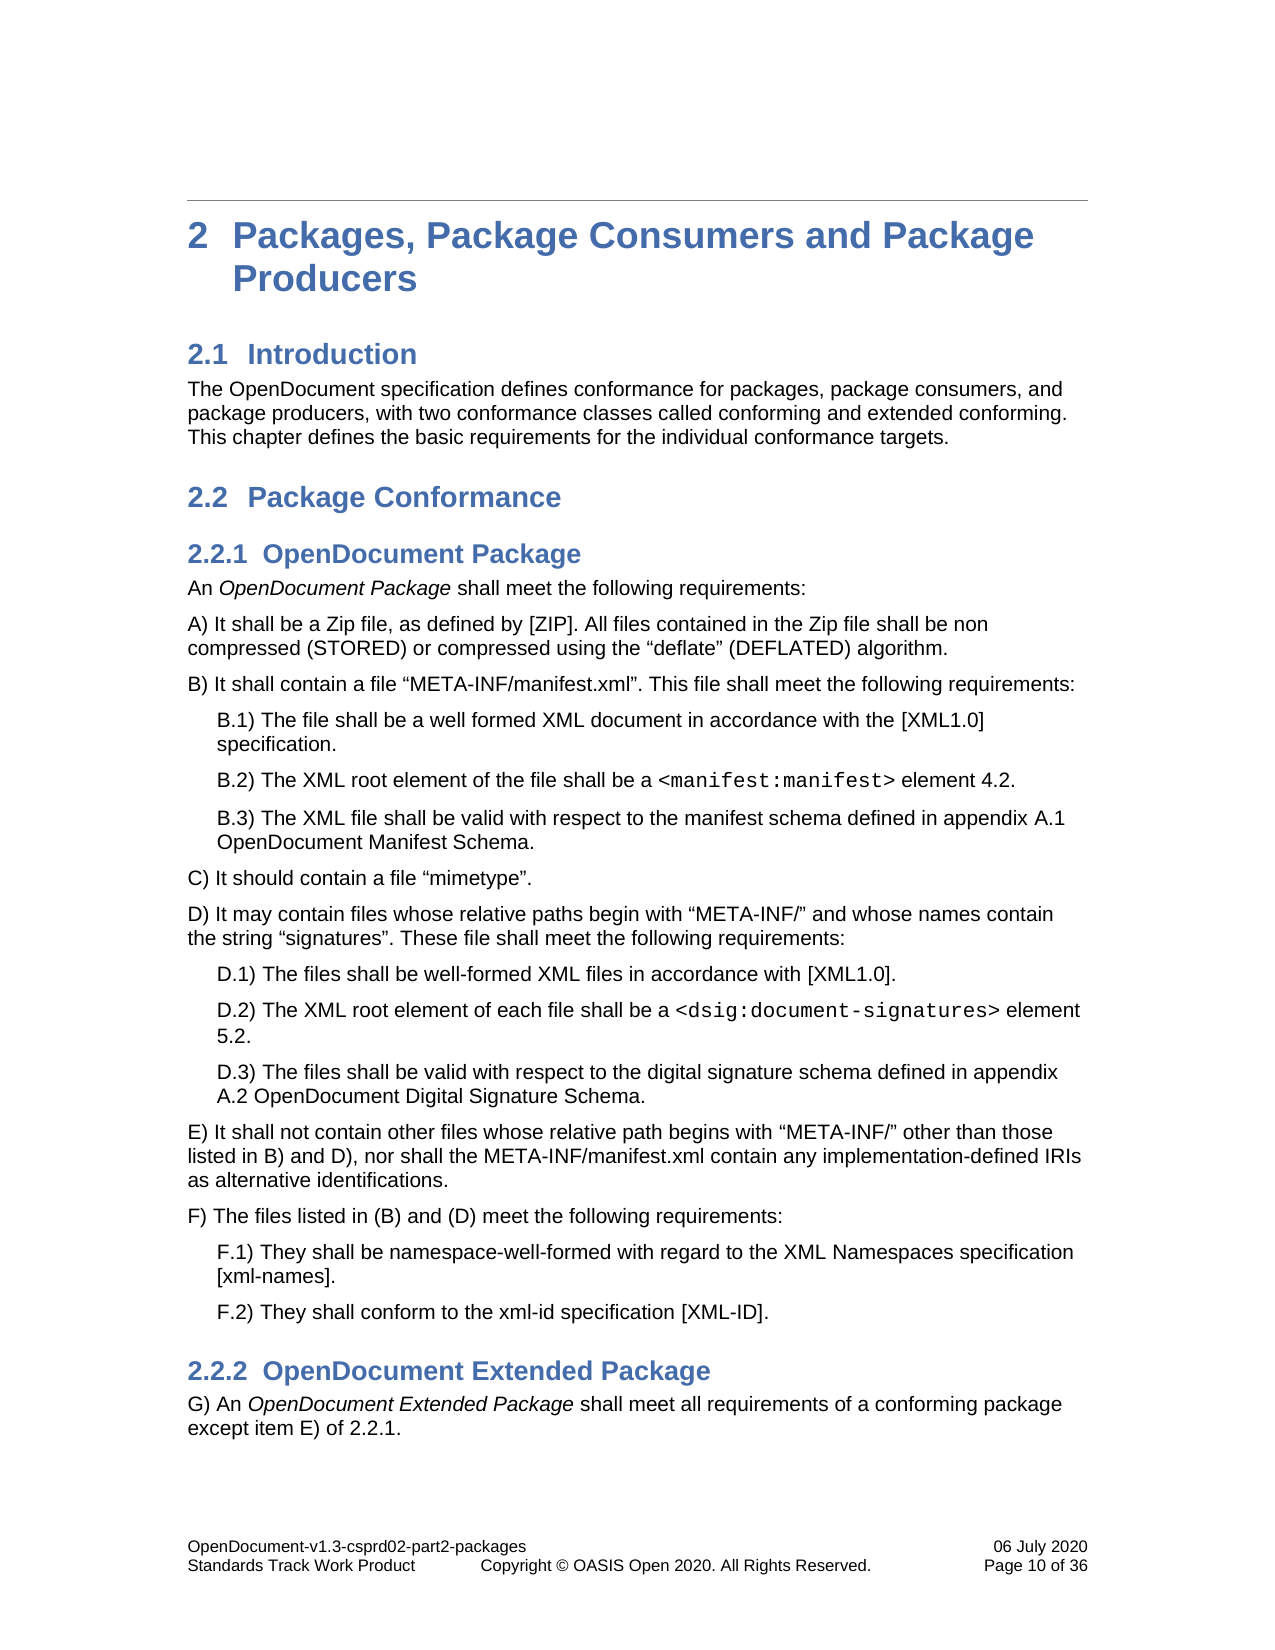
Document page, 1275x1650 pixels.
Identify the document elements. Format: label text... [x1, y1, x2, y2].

subtitle OpenDocument Extended Package [187, 1354, 1088, 1386]
text The OpenDocument specification defines conformance for packages, package consumers, and package producers, with two conformance classes called conforming and extended conforming. This chapter defines the basic requirements for the individual conformance targets. [187, 377, 1088, 449]
subtitle Introduction [187, 337, 1088, 371]
subtitle Packages, Package Consumers and Package Producers [187, 201, 1088, 300]
list The file shall be a well formed XML document in accordance with the [XML1.0] specification. [187, 708, 1088, 756]
list The files listed in (B) and (D) meet the following requirements: [187, 1203, 1088, 1227]
list It shall be a Zip file, as defined by [ZIP]. All files contained in the Zip file shall be non compressed (STORED) or compressed using the “deflate” (DEFLATED) algorithm. [187, 612, 1088, 659]
list It shall not contain other files whose relative path begins with “META-INF/” other than those listed in B) and D), nor shall the META-INF/manifest.xml contain any implementation-defined IRIs as alternative identifications. [187, 1119, 1088, 1191]
list They shall conform to the xml-id specification [XML-ID]. [187, 1299, 1088, 1323]
list The XML root element of the file shall be a <manifest:manifest> element 4.2. [187, 768, 1088, 793]
text An OpenDocument Package shall meet the following requirements: [187, 576, 1088, 599]
subtitle OpenDocument Package [187, 538, 1088, 569]
list It may contain files whose relative paths begin with “META-INF/” and whose names contain the string “signatures”. These file shall meet the following requirements: [187, 902, 1088, 949]
list The XML file shall be valid with respect to the manifest schema defined in appendix A.1 OpenDocument Manifest Schema. [187, 806, 1088, 853]
list It shall contain a file “META-INF/manifest.xml”. This file shall meet the following requirements: [187, 672, 1088, 696]
list The files shall be well-formed XML files in accordance with [XML1.0]. [187, 962, 1088, 986]
list An OpenDocument Extended Package shall meet all requirements of a conforming package except item E) of 2.2.1. [187, 1392, 1088, 1440]
list They shall be namespace-well-formed with regard to the XML Namespaces specification [xml-names]. [187, 1239, 1088, 1287]
list The XML root element of each file shall be a <dsig:document-signatures> element 5.2. [187, 998, 1088, 1047]
subtitle Package Conformance [187, 480, 1088, 513]
list It should contain a file “mimetype”. [187, 866, 1088, 889]
list The files shall be valid with respect to the digital signature schema defined in appendix A.2 OpenDocument Digital Signature Schema. [187, 1059, 1088, 1107]
